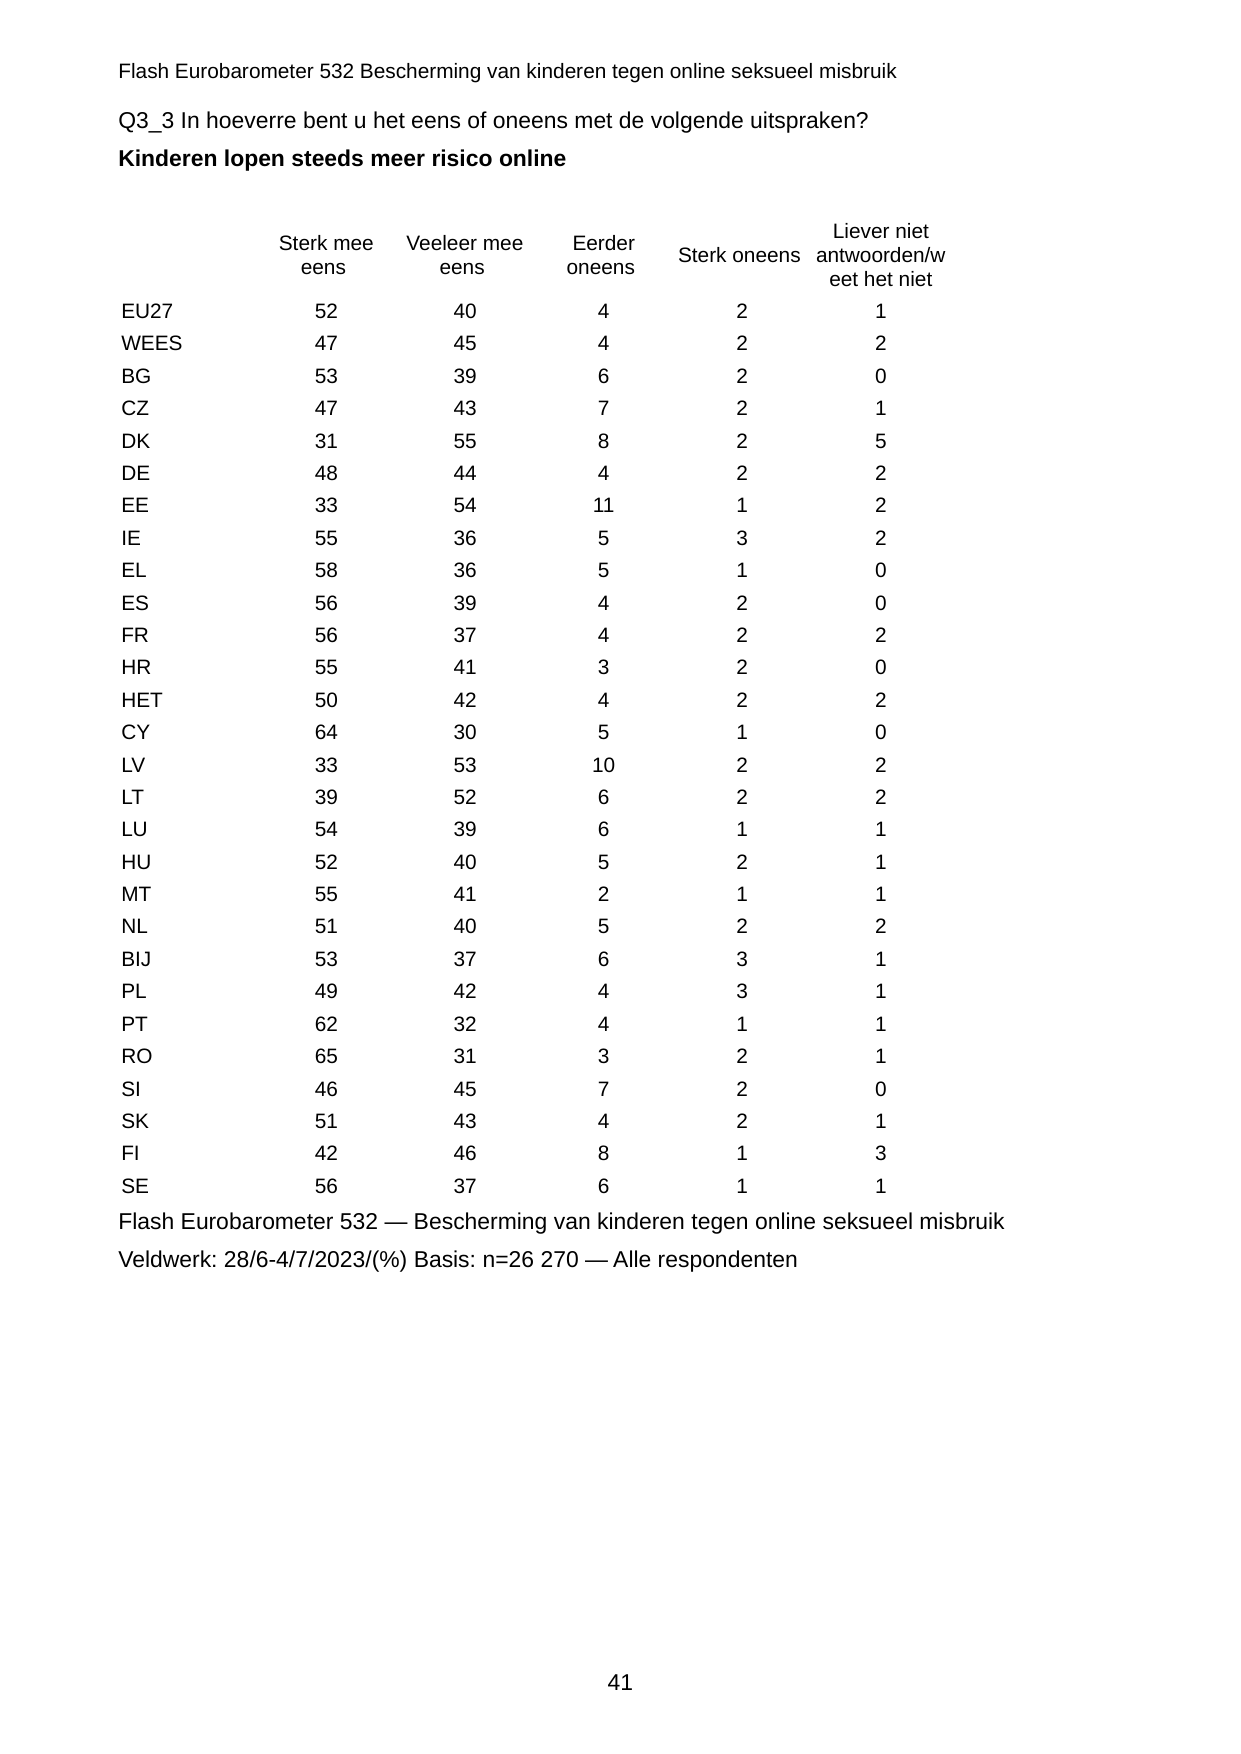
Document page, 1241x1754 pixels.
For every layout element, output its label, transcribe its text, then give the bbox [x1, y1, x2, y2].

table_cell 31 [395, 1040, 534, 1072]
table_cell 36 [395, 554, 534, 586]
table_cell PT [118, 1008, 257, 1040]
table_cell EL [118, 554, 257, 586]
table_cell 2 [673, 586, 811, 619]
table_cell CZ [118, 392, 257, 424]
table_cell 54 [395, 489, 534, 521]
table_cell 1 [811, 1008, 950, 1040]
table_cell 8 [534, 1137, 673, 1169]
table_cell 43 [395, 1105, 534, 1137]
table_cell 4 [534, 684, 673, 716]
table_cell HET [118, 684, 257, 716]
table_cell 2 [673, 684, 811, 716]
table_cell 4 [534, 975, 673, 1007]
table_cell LV [118, 748, 257, 781]
table_cell 7 [534, 392, 673, 424]
table_cell 39 [395, 813, 534, 845]
table_cell 41 [395, 878, 534, 910]
table_cell FI [118, 1137, 257, 1169]
table_cell 0 [811, 586, 950, 619]
table_cell 45 [395, 327, 534, 359]
table_cell 2 [673, 781, 811, 813]
table_cell 6 [534, 813, 673, 845]
table_cell MT [118, 878, 257, 910]
table_cell 6 [534, 943, 673, 975]
table_cell 42 [395, 684, 534, 716]
table_cell 49 [257, 975, 395, 1007]
table_cell 2 [673, 392, 811, 424]
table_cell 5 [534, 910, 673, 943]
table_header [118, 215, 257, 295]
table_cell 37 [395, 1169, 534, 1202]
table_cell 2 [673, 619, 811, 651]
table_cell 33 [257, 489, 395, 521]
table_cell 48 [257, 457, 395, 489]
table_cell 8 [534, 424, 673, 457]
table_cell 53 [257, 360, 395, 392]
table_cell 2 [673, 1072, 811, 1104]
table_cell 0 [811, 651, 950, 683]
table_cell 56 [257, 586, 395, 619]
table_cell 32 [395, 1008, 534, 1040]
table_cell 0 [811, 1072, 950, 1104]
table_cell 39 [395, 360, 534, 392]
table_cell DE [118, 457, 257, 489]
table_cell 47 [257, 327, 395, 359]
table_cell 7 [534, 1072, 673, 1104]
table_cell 58 [257, 554, 395, 586]
table_cell 1 [811, 1105, 950, 1137]
table_cell 0 [811, 554, 950, 586]
table_cell 1 [673, 489, 811, 521]
table_cell 10 [534, 748, 673, 781]
table_cell 37 [395, 943, 534, 975]
table_cell 4 [534, 295, 673, 327]
table_cell 4 [534, 457, 673, 489]
table_cell 51 [257, 910, 395, 943]
table_cell 2 [673, 910, 811, 943]
table_cell 4 [534, 619, 673, 651]
table_cell 45 [395, 1072, 534, 1104]
table_cell 2 [811, 781, 950, 813]
table_cell 52 [257, 295, 395, 327]
table_header Sterk oneens [673, 215, 811, 295]
table_cell 31 [257, 424, 395, 457]
table_cell 3 [811, 1137, 950, 1169]
table_cell 42 [395, 975, 534, 1007]
table_cell EE [118, 489, 257, 521]
table_cell 43 [395, 392, 534, 424]
table_cell 2 [673, 457, 811, 489]
table_cell 3 [673, 943, 811, 975]
table_cell 40 [395, 295, 534, 327]
table_cell 1 [673, 716, 811, 748]
table_cell 2 [673, 327, 811, 359]
table_cell 3 [534, 651, 673, 683]
table_cell 1 [673, 878, 811, 910]
table_cell IE [118, 521, 257, 554]
text Q3_3 In hoeverre bent u het eens of oneens met de volgende uitspraken? [118, 107, 1122, 133]
table_cell 44 [395, 457, 534, 489]
table_cell 30 [395, 716, 534, 748]
table_cell 5 [534, 845, 673, 878]
table_cell 56 [257, 1169, 395, 1202]
table_cell 65 [257, 1040, 395, 1072]
table_cell DK [118, 424, 257, 457]
table_cell 2 [673, 651, 811, 683]
table_cell 3 [534, 1040, 673, 1072]
table_cell 33 [257, 748, 395, 781]
table_cell 2 [811, 910, 950, 943]
table_header Eerder oneens [534, 215, 673, 295]
table_cell 1 [673, 1137, 811, 1169]
table_cell 1 [811, 392, 950, 424]
table_cell CY [118, 716, 257, 748]
table_cell 40 [395, 845, 534, 878]
table_cell 11 [534, 489, 673, 521]
table_cell 2 [811, 521, 950, 554]
table_cell 5 [534, 554, 673, 586]
table_cell 2 [673, 1105, 811, 1137]
table_cell 2 [673, 424, 811, 457]
table_cell 5 [811, 424, 950, 457]
table_cell HR [118, 651, 257, 683]
table_cell FR [118, 619, 257, 651]
table_cell 3 [673, 521, 811, 554]
table_cell 2 [673, 845, 811, 878]
table_cell 6 [534, 1169, 673, 1202]
table_cell 0 [811, 716, 950, 748]
table_cell 51 [257, 1105, 395, 1137]
table_cell 2 [811, 619, 950, 651]
table_cell 4 [534, 1008, 673, 1040]
text Veldwerk: 28/6-4/7/2023/(%) Basis: n=26 270 — Alle respondenten [118, 1246, 1122, 1272]
table_cell SI [118, 1072, 257, 1104]
table_cell HU [118, 845, 257, 878]
table_cell 2 [534, 878, 673, 910]
table_cell LT [118, 781, 257, 813]
table_cell 39 [395, 586, 534, 619]
table_cell 55 [257, 521, 395, 554]
table_cell 1 [811, 813, 950, 845]
table_cell 46 [395, 1137, 534, 1169]
table_cell ES [118, 586, 257, 619]
table_cell SK [118, 1105, 257, 1137]
table_cell BG [118, 360, 257, 392]
table_cell 1 [811, 878, 950, 910]
table_cell 39 [257, 781, 395, 813]
table_cell PL [118, 975, 257, 1007]
text Kinderen lopen steeds meer risico online [118, 145, 1122, 171]
table_cell EU27 [118, 295, 257, 327]
table_header Veeleer mee eens [395, 215, 534, 295]
table_cell 55 [257, 651, 395, 683]
table_cell 4 [534, 586, 673, 619]
table_cell BIJ [118, 943, 257, 975]
table_cell 40 [395, 910, 534, 943]
table_cell 1 [811, 975, 950, 1007]
table_cell 1 [811, 1040, 950, 1072]
table_cell 2 [811, 457, 950, 489]
table_cell 46 [257, 1072, 395, 1104]
table_cell 53 [395, 748, 534, 781]
table_cell 1 [673, 813, 811, 845]
table_cell 1 [811, 1169, 950, 1202]
table_cell 47 [257, 392, 395, 424]
table_cell 1 [811, 943, 950, 975]
table_cell 5 [534, 716, 673, 748]
table_cell 4 [534, 1105, 673, 1137]
table_cell 1 [811, 295, 950, 327]
table_cell WEES [118, 327, 257, 359]
table_cell LU [118, 813, 257, 845]
table_cell 1 [673, 554, 811, 586]
table_cell 1 [811, 845, 950, 878]
table_header Liever niet antwoorden/weet het niet [811, 215, 950, 295]
table_cell 2 [811, 327, 950, 359]
table_cell 2 [673, 1040, 811, 1072]
table_cell 55 [395, 424, 534, 457]
table_cell 6 [534, 360, 673, 392]
table_cell 52 [257, 845, 395, 878]
table_cell 62 [257, 1008, 395, 1040]
table_cell 55 [257, 878, 395, 910]
table_cell 6 [534, 781, 673, 813]
table_cell 2 [811, 684, 950, 716]
table_cell 50 [257, 684, 395, 716]
table_cell RO [118, 1040, 257, 1072]
table_cell 4 [534, 327, 673, 359]
table_cell 56 [257, 619, 395, 651]
table_cell 3 [673, 975, 811, 1007]
table_header Sterk mee eens [257, 215, 395, 295]
table_cell 2 [811, 748, 950, 781]
table_cell 1 [673, 1008, 811, 1040]
table_cell 2 [673, 295, 811, 327]
table_cell 53 [257, 943, 395, 975]
text Flash Eurobarometer 532 — Bescherming van kinderen tegen online seksueel misbruik [118, 1208, 1122, 1234]
table_cell 5 [534, 521, 673, 554]
table_cell 52 [395, 781, 534, 813]
table_cell NL [118, 910, 257, 943]
table_cell 0 [811, 360, 950, 392]
table_cell 37 [395, 619, 534, 651]
table_cell 64 [257, 716, 395, 748]
table_cell 2 [811, 489, 950, 521]
table_cell SE [118, 1169, 257, 1202]
table_cell 54 [257, 813, 395, 845]
table_cell 1 [673, 1169, 811, 1202]
table_cell 36 [395, 521, 534, 554]
table_cell 42 [257, 1137, 395, 1169]
table_cell 41 [395, 651, 534, 683]
table_cell 2 [673, 360, 811, 392]
table_cell 2 [673, 748, 811, 781]
